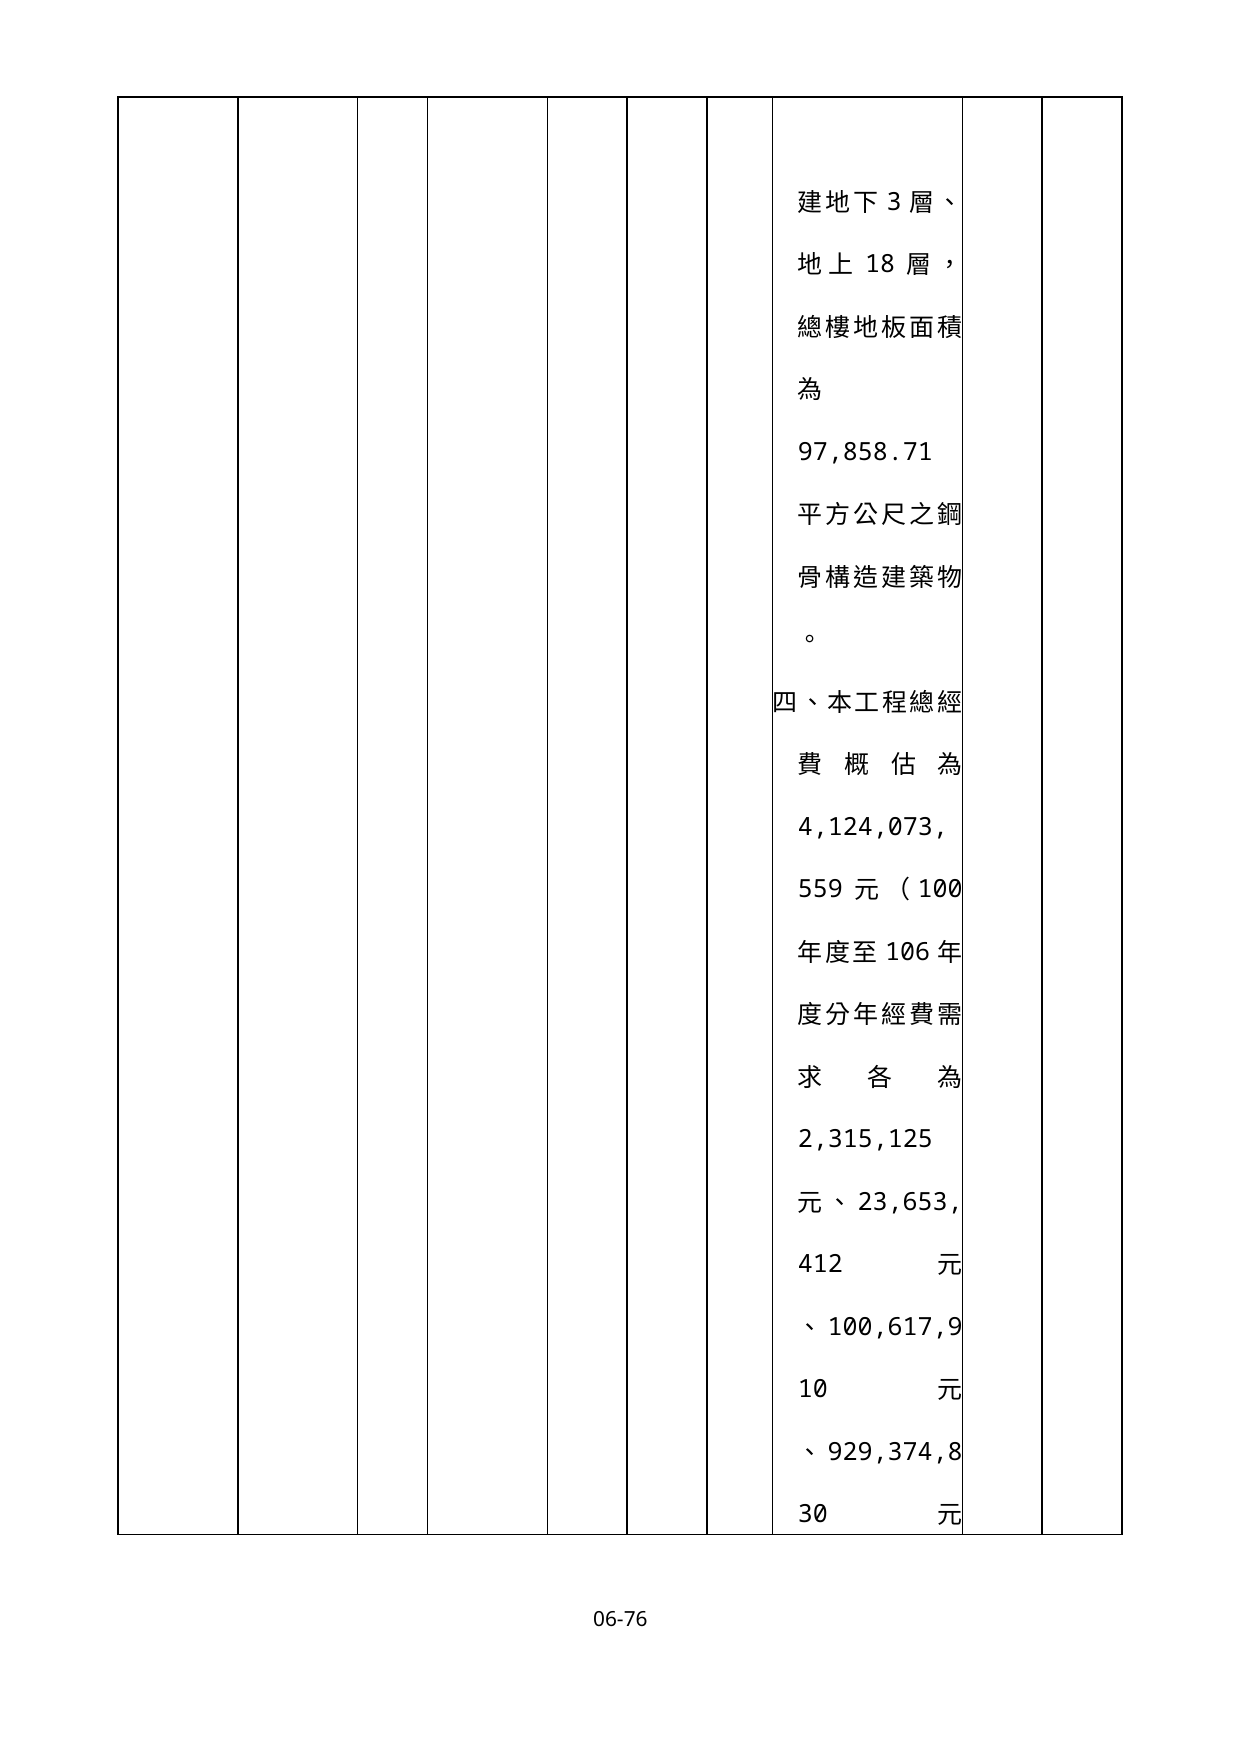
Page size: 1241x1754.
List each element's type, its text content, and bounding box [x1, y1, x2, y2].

table_cell [963, 98, 1041, 1534]
table_cell [548, 98, 626, 1534]
table_cell [239, 98, 357, 1534]
table_cell [428, 98, 547, 1534]
table_cell [708, 98, 772, 1534]
table_cell [1043, 98, 1121, 1534]
table_cell 建地下3層、地上18層，總樓地板面積為97,858.71平方公尺之鋼骨構造建築物。 四、本工程總經費概估為4,124,073,559元（100年度至106年度分年經費需求各為2,315,125元、23,653,412元、100,617,910元、929,374,830元 [773, 98, 962, 1534]
table_cell [628, 98, 706, 1534]
table_cell [119, 98, 237, 1534]
table_cell [358, 98, 427, 1534]
